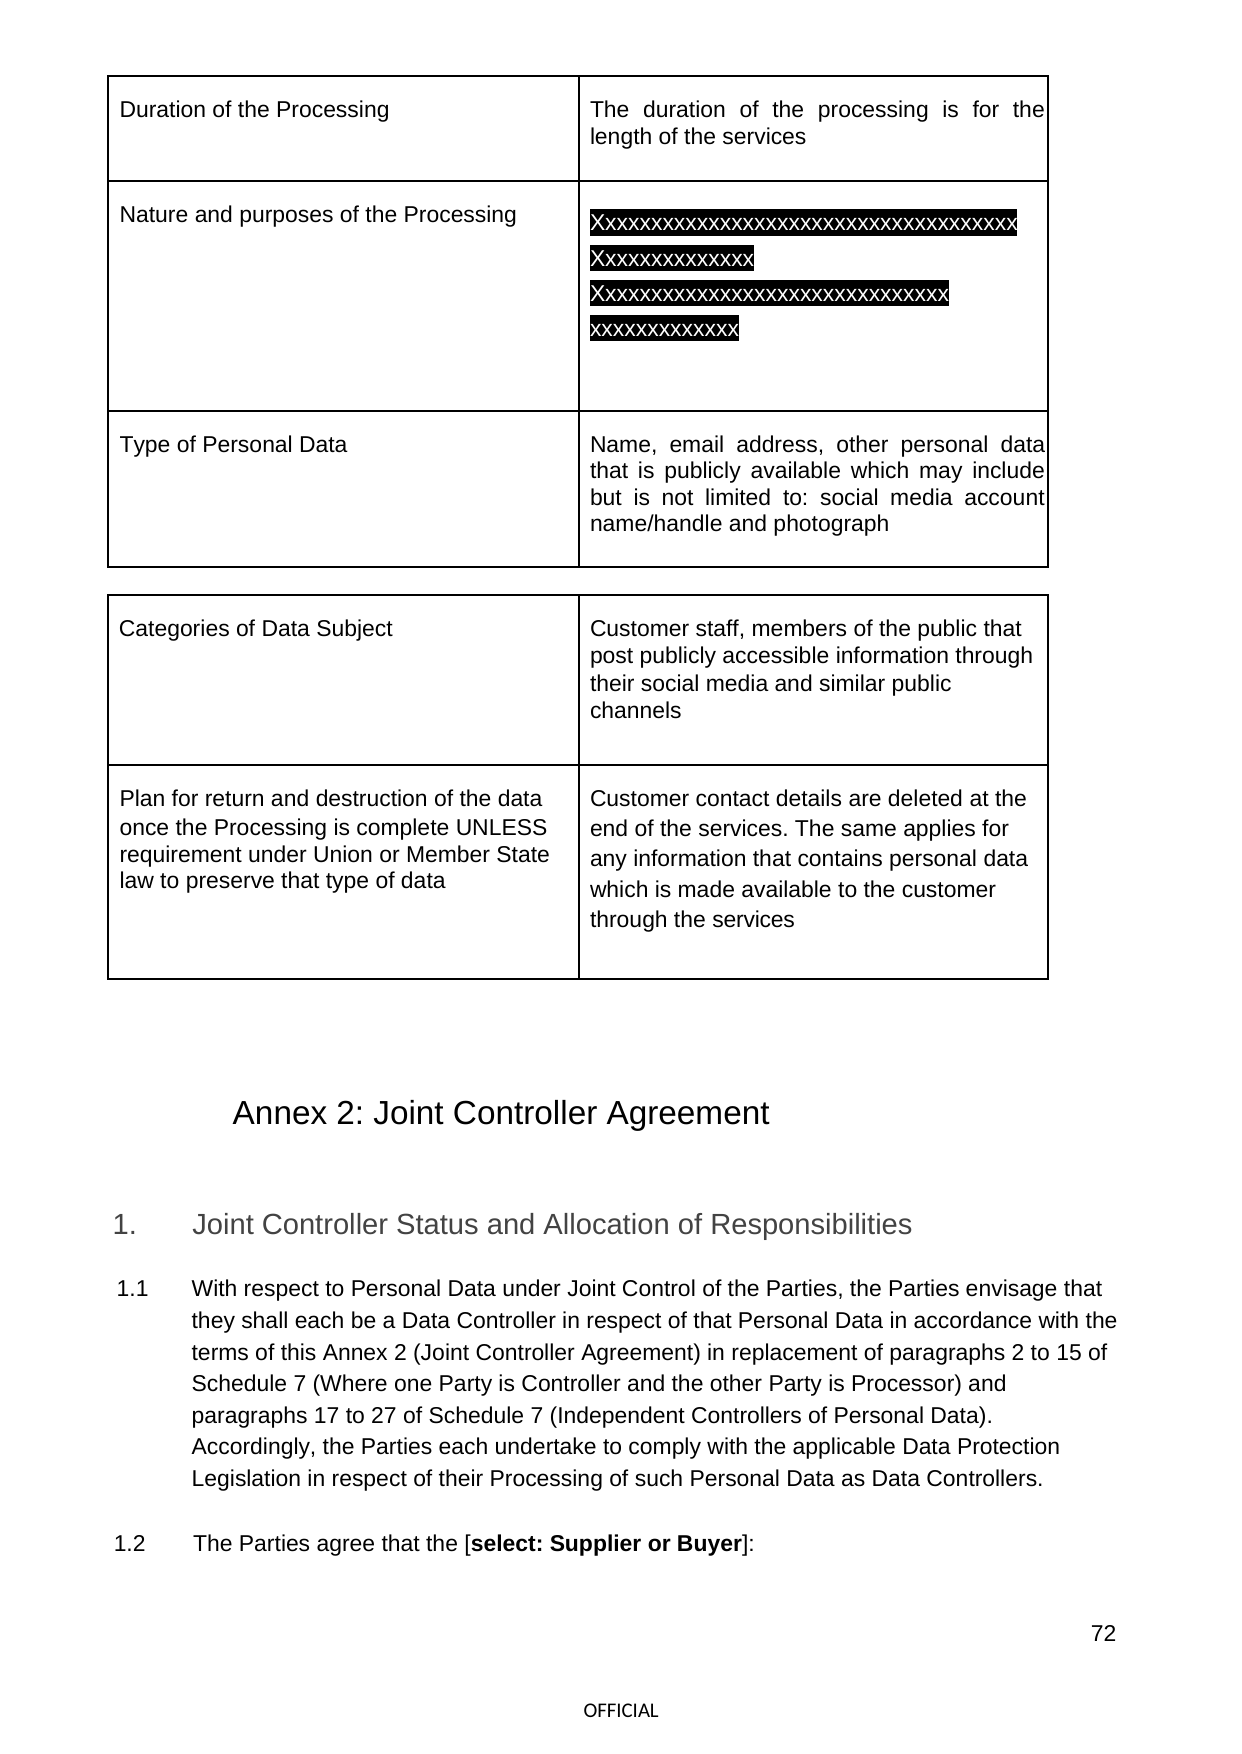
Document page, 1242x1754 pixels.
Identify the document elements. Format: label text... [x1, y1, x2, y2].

subtitle 1. Joint Controller Status and Allocation of Responsibilities [0, 1207, 1122, 1241]
text 1.2 The Parties agree that the [select: Supplier or Buyer]: [0, 1529, 1122, 1557]
table_header Categories of Data Subject [109, 596, 578, 764]
table_cell Xxxxxxxxxxxxxxxxxxxxxxxxxxxxxxxxxxxxx Xxxxxxxxxxxxxx Xxxxxxxxxxxxxxxxxxxxxxxxxxxxxxx xxxxxxxxxxxxx [580, 182, 1047, 409]
table_cell Nature and purposes of the Processing [109, 182, 578, 409]
text 1.1 With respect to Personal Data under Joint Control of the Parties, the Parties envisage that they shall each be a Data Controller in respect of that Personal Data in accordance with the terms of this Annex 2 (Joint Controller Agreement) in replacement of paragraphs 2 to 15 of Schedule 7 (Where one Party is Controller and the other Party is Processor) and paragraphs 17 to 27 of Schedule 7 (Independent Controllers of Personal Data). Accordingly, the Parties each undertake to comply with the applicable Data Protection Legislation in respect of their Processing of such Personal Data as Data Controllers. [116, 1275, 1121, 1491]
table_cell Type of Personal Data [109, 412, 578, 566]
table_cell Name, email address, other personal data that is publicly available which may include but is not limited to: social media account name/handle and photograph [580, 412, 1047, 566]
table_cell Plan for return and destruction of the data once the Processing is complete UNLESS requirement under Union or Member State law to preserve that type of data [109, 766, 578, 978]
table_header The duration of the processing is for the length of the services [580, 77, 1047, 179]
table_cell Customer contact details are deleted at the end of the services. The same applies for any information that contains personal data which is made available to the customer through the services [580, 766, 1047, 978]
table_header Duration of the Processing [109, 77, 578, 179]
table_header Customer staff, members of the public that post publicly accessible information through their social media and similar public channels [580, 596, 1047, 764]
subtitle Annex 2: Joint Controller Agreement [116, 1093, 1122, 1132]
